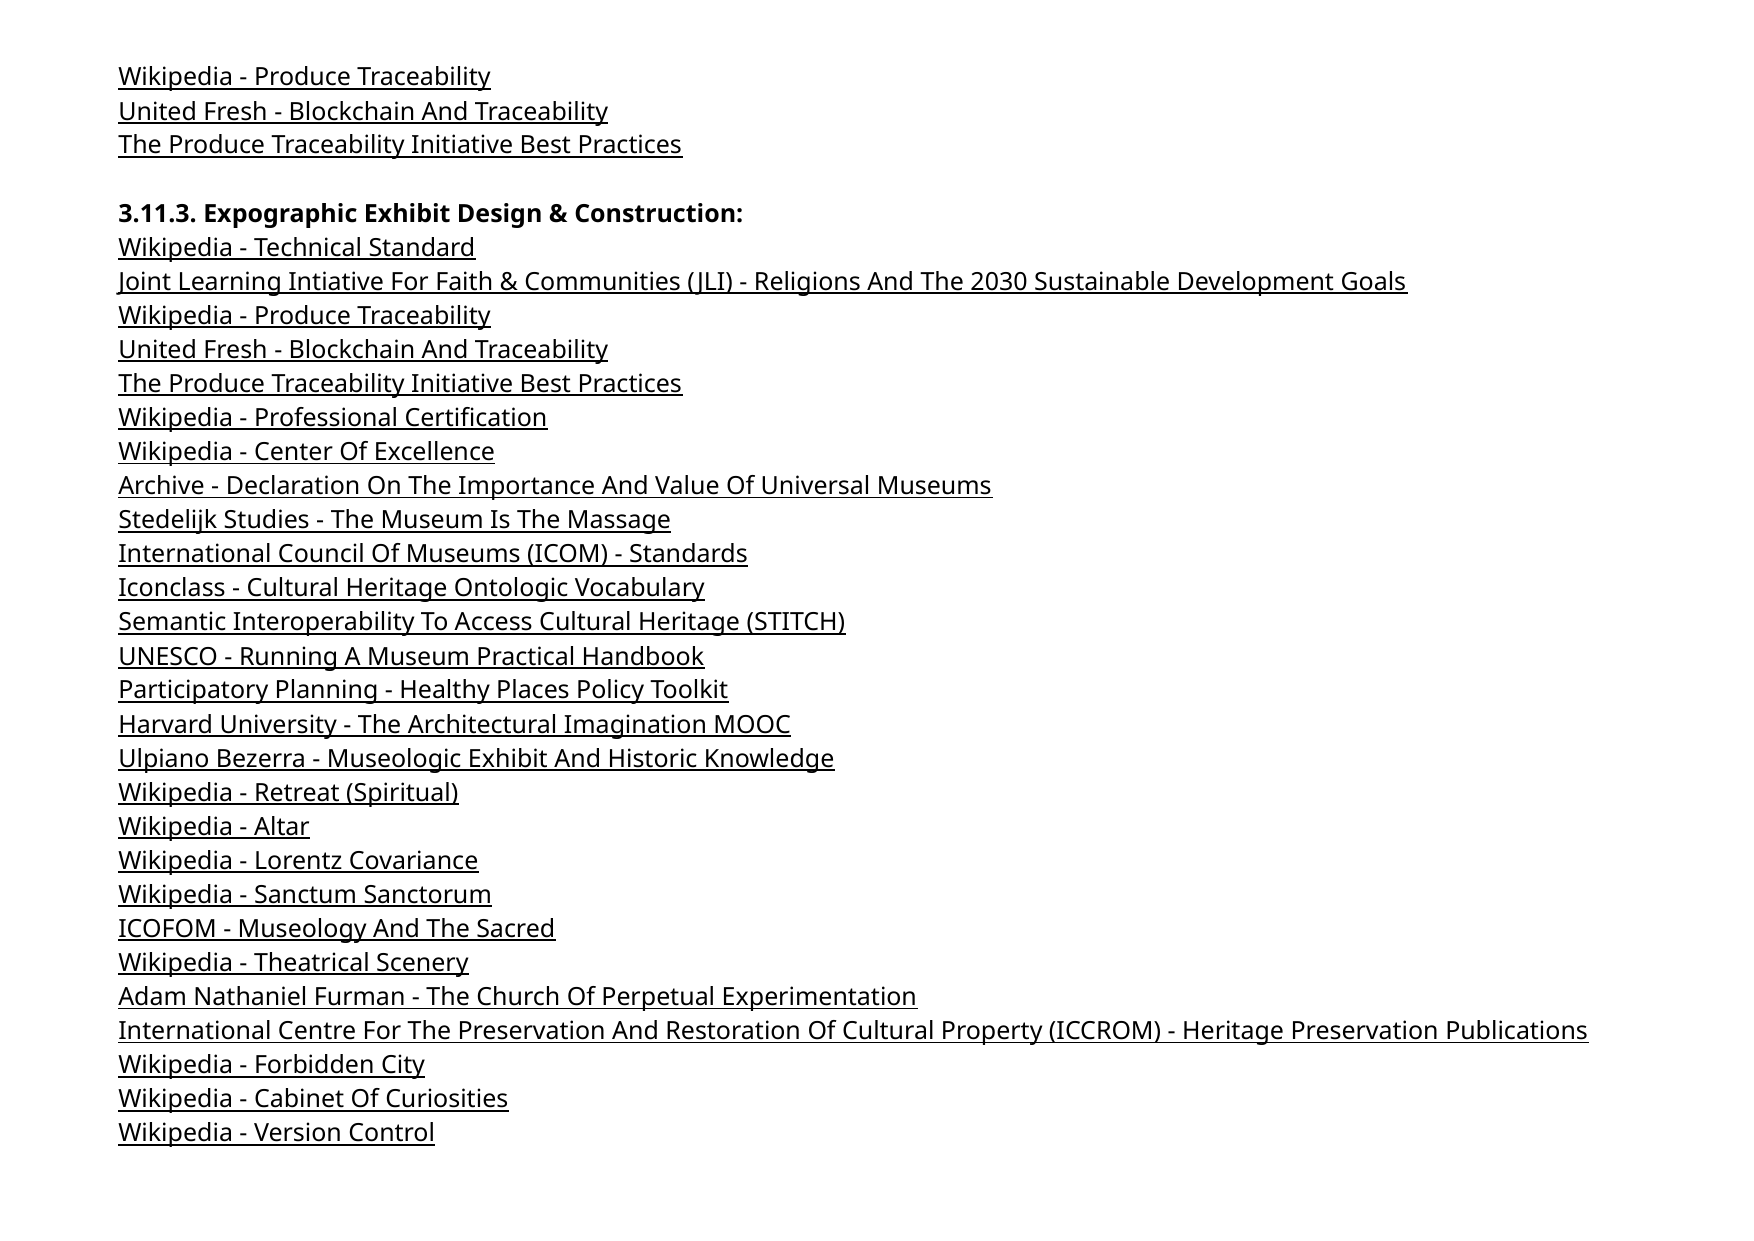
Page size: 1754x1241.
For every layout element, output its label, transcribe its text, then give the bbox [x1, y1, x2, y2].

subtitle Ulpiano Bezerra - Museologic Exhibit And Historic Knowledge [118, 740, 1695, 774]
subtitle 3.11.3. Expographic Exhibit Design & Construction: [118, 195, 1695, 229]
subtitle The Produce Traceability Initiative Best Practices [118, 366, 1695, 400]
subtitle UNESCO - Running A Museum Practical Handbook [118, 638, 1695, 672]
subtitle Wikipedia - Cabinet Of Curiosities [118, 1081, 1695, 1115]
subtitle United Fresh - Blockchain And Traceability [118, 93, 1695, 127]
subtitle Wikipedia - Altar [118, 808, 1695, 842]
subtitle Wikipedia - Version Control [118, 1115, 1695, 1149]
subtitle Harvard University - The Architectural Imagination MOOC [118, 706, 1695, 740]
subtitle Wikipedia - Lorentz Covariance [118, 842, 1695, 877]
subtitle Wikipedia - Technical Standard [118, 229, 1695, 263]
subtitle ICOFOM - Museology And The Sacred [118, 911, 1695, 945]
subtitle The Produce Traceability Initiative Best Practices [118, 127, 1695, 161]
subtitle Archive - Declaration On The Importance And Value Of Universal Museums [118, 468, 1695, 502]
subtitle Wikipedia - Sanctum Sanctorum [118, 877, 1695, 911]
subtitle Iconclass - Cultural Heritage Ontologic Vocabulary [118, 570, 1695, 604]
subtitle United Fresh - Blockchain And Traceability [118, 332, 1695, 366]
subtitle Wikipedia - Produce Traceability [118, 59, 1695, 93]
subtitle Wikipedia - Retreat (Spiritual) [118, 774, 1695, 808]
subtitle Wikipedia - Theatrical Scenery [118, 945, 1695, 979]
subtitle Wikipedia - Forbidden City [118, 1047, 1695, 1081]
subtitle International Council Of Museums (ICOM) - Standards [118, 536, 1695, 570]
subtitle Wikipedia - Professional Certification [118, 400, 1695, 434]
subtitle Wikipedia - Produce Traceability [118, 297, 1695, 332]
subtitle Participatory Planning - Healthy Places Policy Toolkit [118, 672, 1695, 706]
subtitle Stedelijk Studies - The Museum Is The Massage [118, 502, 1695, 536]
subtitle Semantic Interoperability To Access Cultural Heritage (STITCH) [118, 604, 1695, 638]
subtitle Wikipedia - Center Of Excellence [118, 434, 1695, 468]
subtitle Joint Learning Intiative For Faith & Communities (JLI) - Religions And The 2030 Sustainable Development Goals [118, 263, 1695, 297]
subtitle Adam Nathaniel Furman - The Church Of Perpetual Experimentation [118, 979, 1695, 1013]
subtitle International Centre For The Preservation And Restoration Of Cultural Property (ICCROM) - Heritage Preservation Publications [118, 1013, 1695, 1047]
